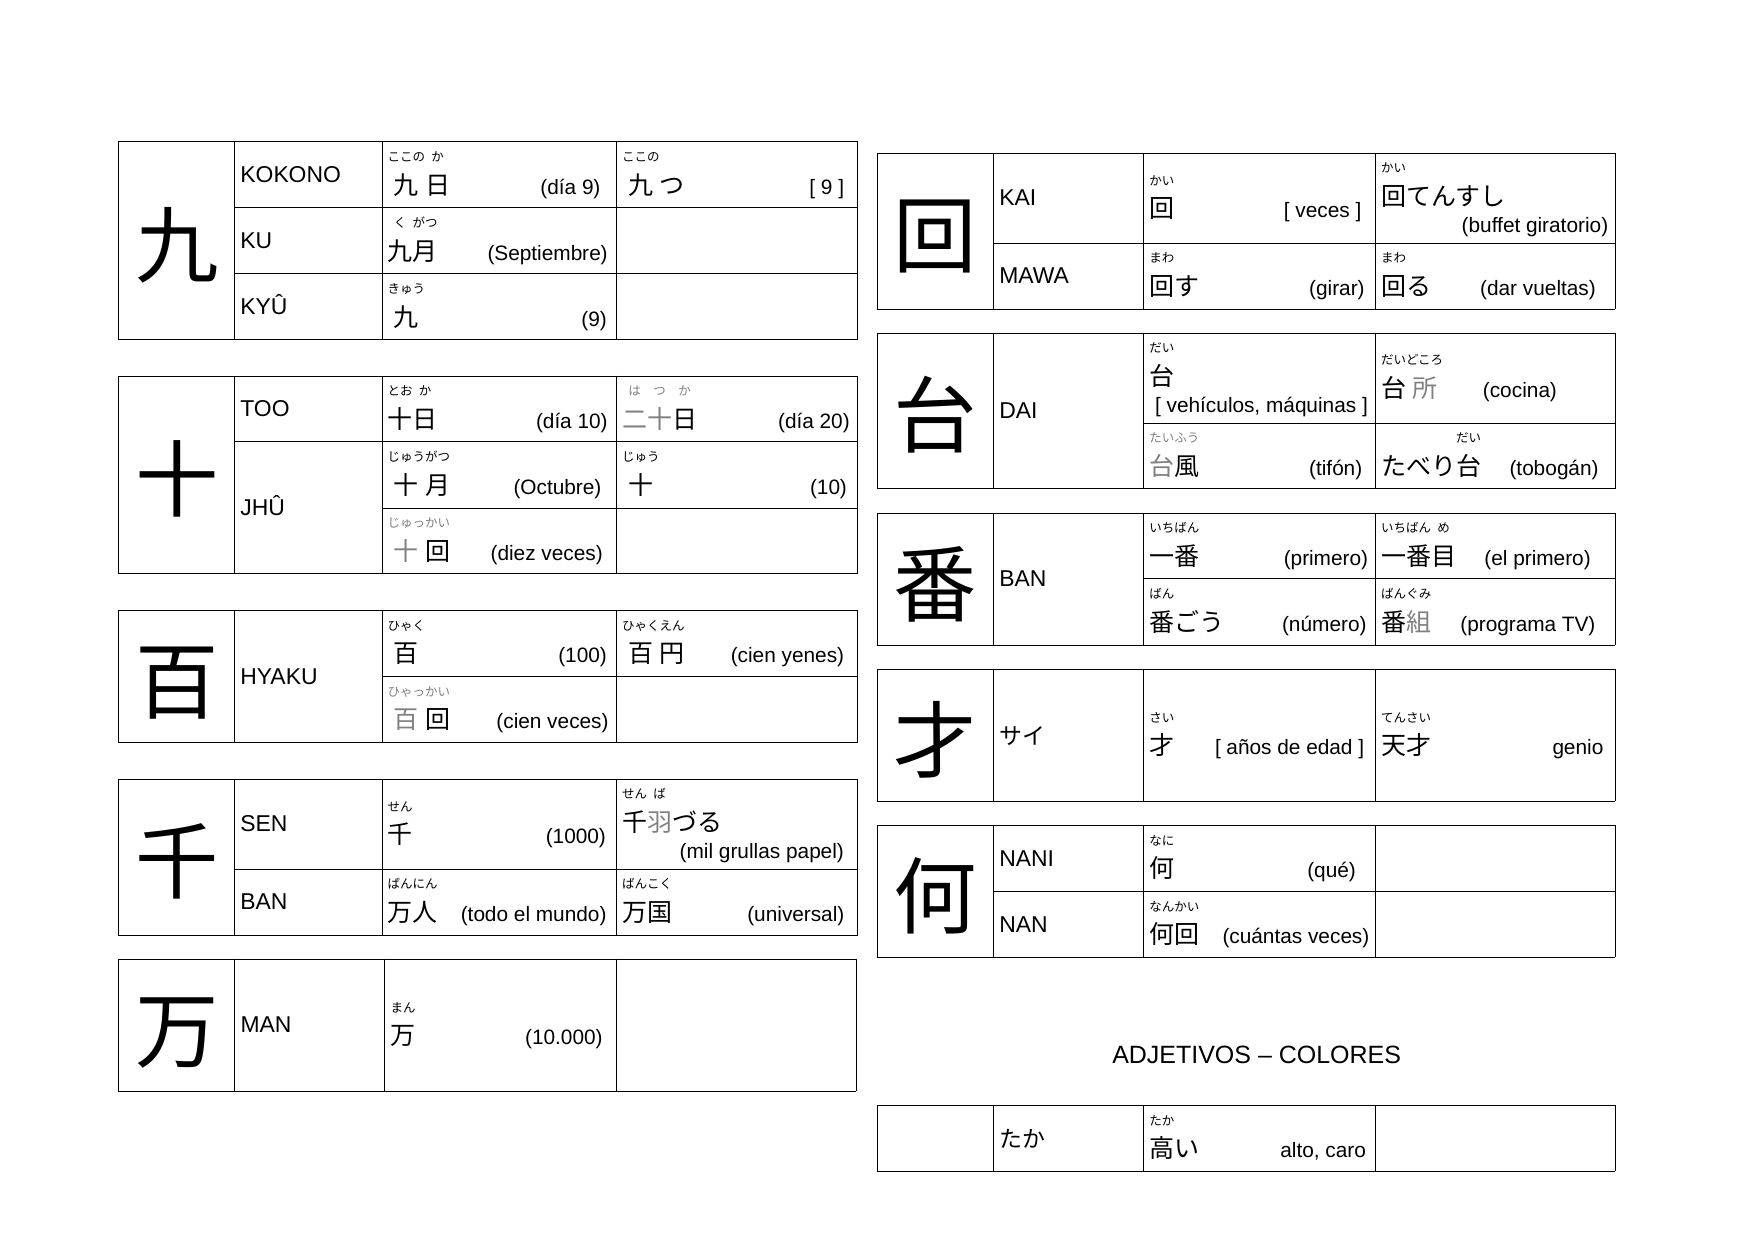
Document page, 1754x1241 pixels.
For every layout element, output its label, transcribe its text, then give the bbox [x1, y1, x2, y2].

table_header [617, 960, 856, 1091]
table_header 百 [119, 611, 234, 742]
table_header 千 [119, 780, 234, 934]
table_header 二は十つ日か (día 20) [617, 377, 857, 441]
table_cell 番ばん組ぐみ (programa TV) [1376, 579, 1615, 644]
table_header 九 [119, 142, 234, 339]
table_header 九ここのつ [ 9 ] [617, 142, 857, 207]
table_header TOO [235, 377, 382, 441]
table_header サイ [994, 670, 1143, 801]
table_cell 十じゅう月がつ (Octubre) [383, 442, 616, 507]
table_header 才 [878, 670, 993, 801]
table_header 台だい所どころ (cocina) [1376, 334, 1615, 422]
table_cell JHÛ [235, 442, 382, 573]
table_cell 何なん回かい (cuántas veces) [1144, 892, 1375, 957]
table_header たか [994, 1106, 1143, 1171]
table_header 十 [119, 377, 234, 573]
table_header 十とお日か (día 10) [383, 377, 616, 441]
table_header 台だい [ vehículos, máquinas ] [1144, 334, 1375, 422]
table_cell 台たい風ふう (tifón) [1144, 424, 1375, 488]
table_cell 万ばん国こく (universal) [617, 870, 857, 934]
table_header 一いち番ばん目め (el primero) [1376, 514, 1615, 578]
table_cell 万ばん人にん (todo el mundo) [383, 870, 616, 934]
table_header 万 [119, 960, 234, 1091]
table_header KAI [994, 154, 1143, 242]
table_header 万まん (10.000) [385, 960, 616, 1091]
table_header 千せん (1000) [383, 780, 616, 868]
table_cell KU [235, 208, 382, 273]
table_header MAN [235, 960, 384, 1091]
table_cell MAWA [994, 244, 1143, 308]
table_cell 九きゅう (9) [383, 274, 616, 339]
table_cell [617, 509, 857, 573]
table_header HYAKU [235, 611, 382, 742]
table_header 番 [878, 514, 993, 644]
table_cell 回まわる (dar vueltas) [1376, 244, 1615, 308]
table_header 千せん羽ばづる (mil grullas papel) [617, 780, 857, 868]
table_header 高たかい alto, caro [1144, 1106, 1375, 1171]
table_header 百ひゃく (100) [383, 611, 616, 676]
table_header [878, 1106, 993, 1171]
table_cell NAN [994, 892, 1143, 957]
table_header DAI [994, 334, 1143, 488]
table_cell たべり台だい (tobogán) [1376, 424, 1615, 488]
table_cell 番ばんごう (número) [1144, 579, 1375, 644]
table_cell 十じゅっ回かい (diez veces) [383, 509, 616, 573]
table_header 回 [878, 154, 993, 308]
table_cell [617, 677, 857, 742]
table_header 回かいてんすし (buffet giratorio) [1376, 154, 1615, 242]
table_header 何 [878, 826, 993, 957]
table_cell KYÛ [235, 274, 382, 339]
table_cell [617, 274, 857, 339]
table_cell [1376, 892, 1615, 957]
table_header 百ひゃく円えん (cien yenes) [617, 611, 857, 676]
table_header 天てん才さい genio [1376, 670, 1615, 801]
table_cell [617, 208, 857, 273]
table_header 何なに (qué) [1144, 826, 1375, 891]
table_header [1376, 826, 1615, 891]
table_header [1376, 1106, 1615, 1171]
table_cell 九く月がつ (Septiembre) [383, 208, 616, 273]
table_cell 回まわす (girar) [1144, 244, 1375, 308]
table_header 台 [878, 334, 993, 488]
table_header KOKONO [235, 142, 382, 207]
table_header 才さい [ años de edad ] [1144, 670, 1375, 801]
table_header 九ここの日か (día 9) [383, 142, 616, 207]
table_cell 十じゅう (10) [617, 442, 857, 507]
table_cell 百ひゃっ回かい (cien veces) [383, 677, 616, 742]
table_header 一いち番ばん (primero) [1144, 514, 1375, 578]
text ADJETIVOS – COLORES [877, 1040, 1636, 1068]
table_cell BAN [235, 870, 382, 934]
table_header SEN [235, 780, 382, 868]
table_header BAN [994, 514, 1143, 644]
table_header NANI [994, 826, 1143, 891]
table_header 回かい [ veces ] [1144, 154, 1375, 242]
